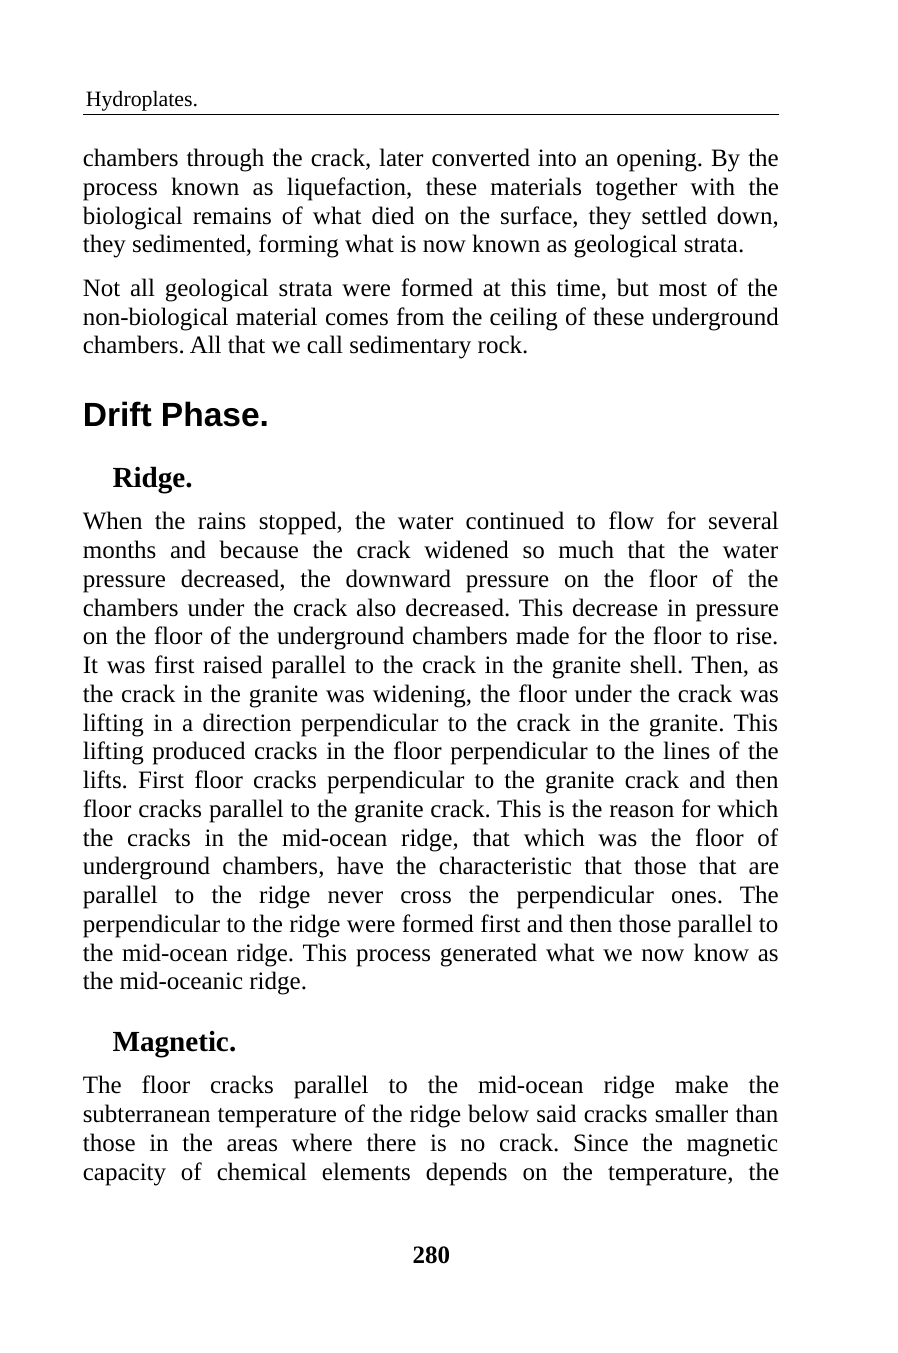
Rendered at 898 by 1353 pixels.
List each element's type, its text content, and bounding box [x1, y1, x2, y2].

text When the rains stopped, the water continued to flow for several months and because the crack widened so much that the water pressure decreased, the downward pressure on the floor of the chambers under the crack also decreased. This decrease in pressure on the floor of the underground chambers made for the floor to rise. It was first raised parallel to the crack in the granite shell. Then, as the crack in the granite was widening, the floor under the crack was lifting in a direction perpendicular to the crack in the granite. This lifting produced cracks in the floor perpendicular to the lines of the lifts. First floor cracks perpendicular to the granite crack and then floor cracks parallel to the granite crack. This is the reason for which the cracks in the mid-ocean ridge, that which was the floor of underground chambers, have the characteristic that those that are parallel to the ridge never cross the perpendicular ones. The perpendicular to the ridge were formed first and then those parallel to the mid-ocean ridge. This process generated what we now know as the mid-oceanic ridge. [83, 506, 779, 995]
subtitle Magnetic. [112, 1024, 779, 1058]
subtitle Drift Phase. [83, 394, 779, 433]
text The floor cracks parallel to the mid-ocean ridge make the subterranean temperature of the ridge below said cracks smaller than those in the areas where there is no crack. Since the magnetic capacity of chemical elements depends on the temperature, the [83, 1070, 779, 1185]
text Not all geological strata were formed at this time, but most of the non-biological material comes from the ceiling of these underground chambers. All that we call sedimentary rock. [83, 273, 779, 359]
subtitle Ridge. [112, 460, 779, 494]
text chambers through the crack, later converted into an opening. By the process known as liquefaction, these materials together with the biological remains of what died on the surface, they settled down, they sedimented, forming what is now known as geological strata. [83, 143, 779, 258]
